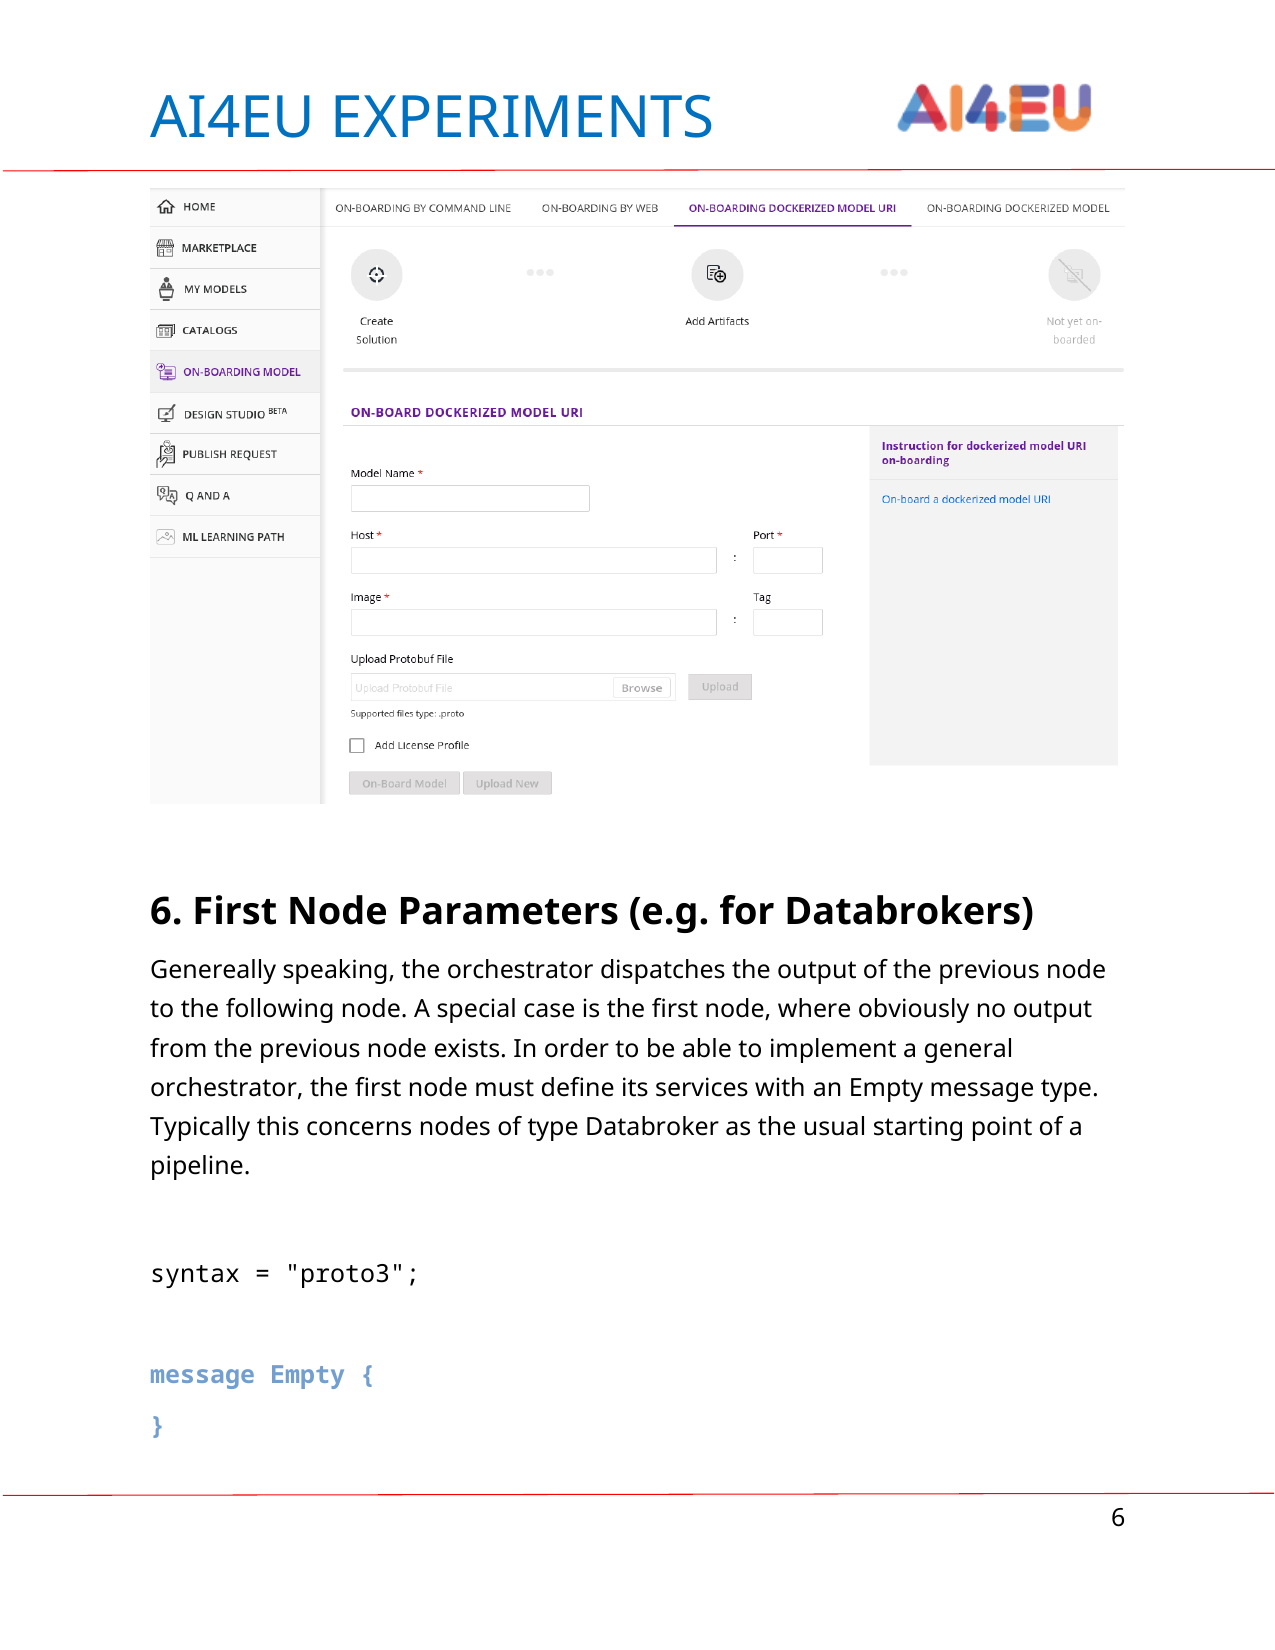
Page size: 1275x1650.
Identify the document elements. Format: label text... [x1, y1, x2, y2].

text message Empty { [150, 1357, 1125, 1391]
text Genereally speaking, the orchestrator dispatches the output of the previous node to the following node. A special case is the first node, where obviously no output from the previous node exists. In order to be able to implement a general orchestrator, the first node must define its services with an Empty message type. Typically this concerns nodes of type Databroker as the usual starting point of a pipeline. [150, 952, 1125, 1182]
picture [150, 188, 1125, 804]
subtitle 6. First Node Parameters (e.g. for Databrokers) [150, 884, 1125, 936]
picture [892, 78, 1099, 143]
text syntax = "proto3"; [150, 1255, 1125, 1289]
text } [150, 1407, 1125, 1441]
